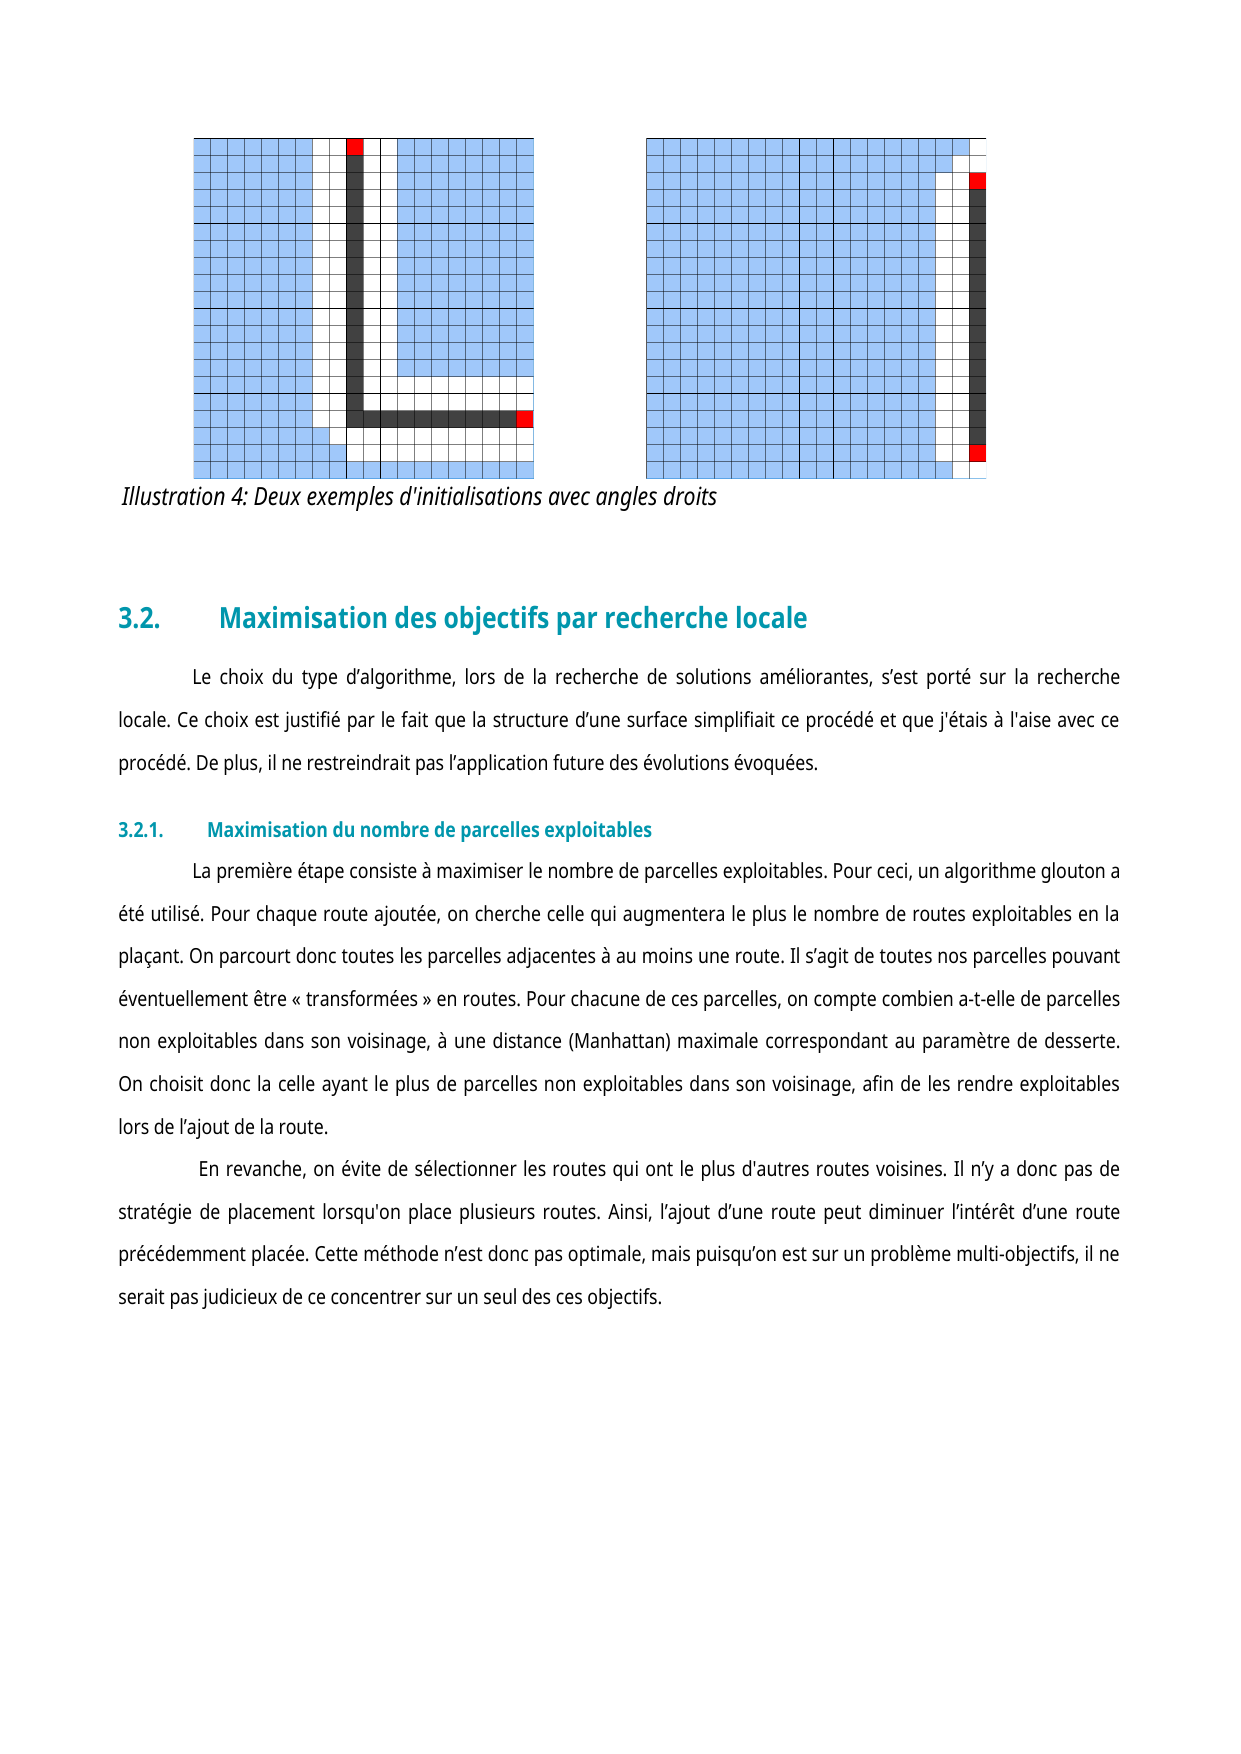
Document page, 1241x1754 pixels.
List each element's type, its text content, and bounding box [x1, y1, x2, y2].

picture [193, 138, 534, 479]
picture [646, 138, 987, 479]
text En revanche, on évite de sélectionner les routes qui ont le plus d'autres routes voisines. Il n’y a donc pas de stratégie de placement lorsqu'on place plusieurs routes. Ainsi, l’ajout d’une route peut diminuer l’intérêt d’une route précédemment placée. Cette méthode n’est donc pas optimale, mais puisqu’on est sur un problème multi-objectifs, il ne serait pas judicieux de ce concentrer sur un seul des ces objectifs. [118, 1154, 1122, 1311]
text Le choix du type d’algorithme, lors de la recherche de solutions améliorantes, s’est porté sur la recherche locale. Ce choix est justifié par le fait que la structure d’une surface simplifiait ce procédé et que j'étais à l'aise avec ce procédé. De plus, il ne restreindrait pas l’application future des évolutions évoquées. [118, 662, 1122, 776]
list Illustration 4: Deux exemples d'initialisations avec angles droits [122, 479, 1059, 512]
subtitle Maximisation des objectifs par recherche locale [118, 598, 1122, 637]
text La première étape consiste à maximiser le nombre de parcelles exploitables. Pour ceci, un algorithme glouton a été utilisé. Pour chaque route ajoutée, on cherche celle qui augmentera le plus le nombre de routes exploitables en la plaçant. On parcourt donc toutes les parcelles adjacentes à au moins une route. Il s’agit de toutes nos parcelles pouvant éventuellement être « transformées » en routes. Pour chacune de ces parcelles, on compte combien a-t-elle de parcelles non exploitables dans son voisinage, à une distance (Manhattan) maximale correspondant au paramètre de desserte. On choisit donc la celle ayant le plus de parcelles non exploitables dans son voisinage, afin de les rendre exploitables lors de l’ajout de la route. [118, 856, 1122, 1140]
subtitle Maximisation du nombre de parcelles exploitables [118, 815, 1122, 844]
